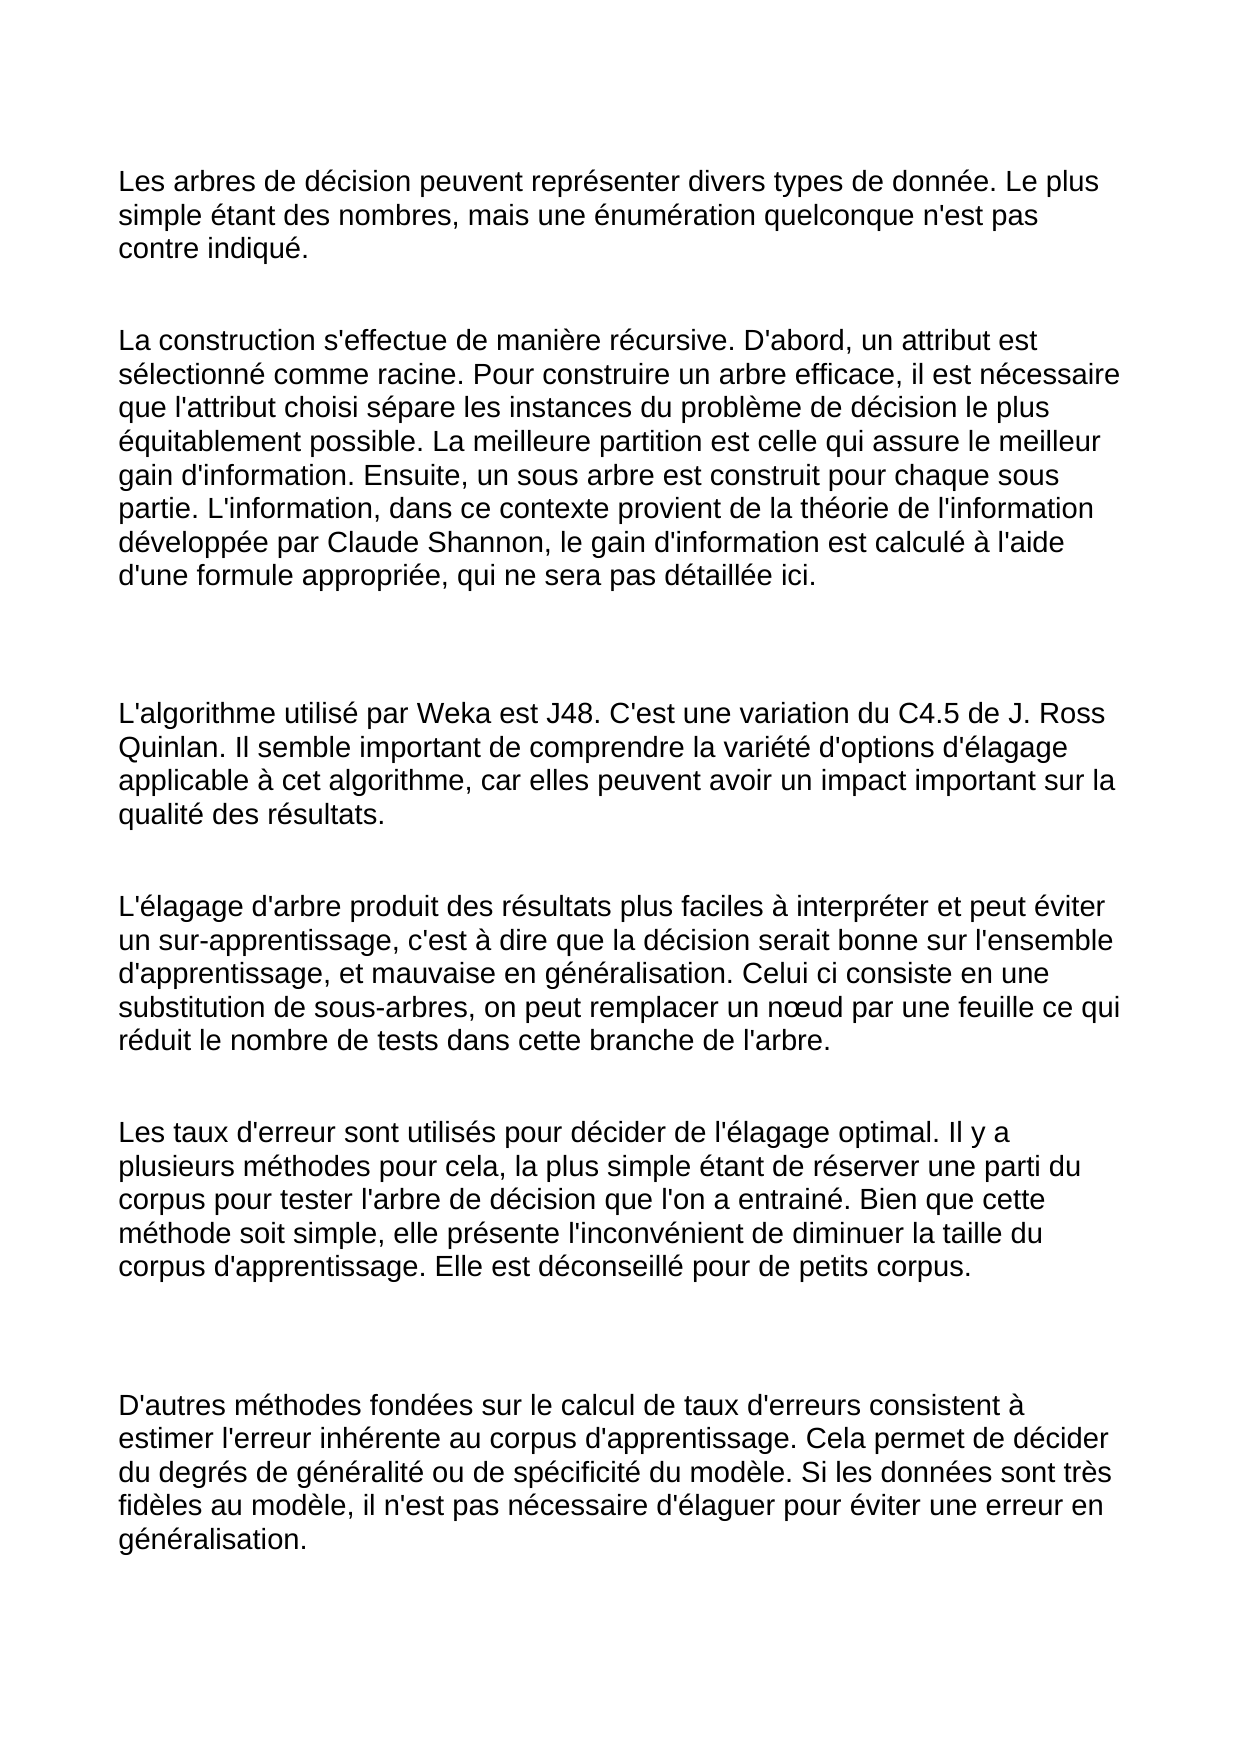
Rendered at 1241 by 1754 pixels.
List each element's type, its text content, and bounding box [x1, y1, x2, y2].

text D'autres méthodes fondées sur le calcul de taux d'erreurs consistent à estimer l'erreur inhérente au corpus d'apprentissage. Cela permet de décider du degrés de généralité ou de spécificité du modèle. Si les données sont très fidèles au modèle, il n'est pas nécessaire d'élaguer pour éviter une erreur en généralisation. [118, 1387, 1122, 1555]
text La construction s'effectue de manière récursive. D'abord, un attribut est sélectionné comme racine. Pour construire un arbre efficace, il est nécessaire que l'attribut choisi sépare les instances du problème de décision le plus équitablement possible. La meilleure partition est celle qui assure le meilleur gain d'information. Ensuite, un sous arbre est construit pour chaque sous partie. L'information, dans ce contexte provient de la théorie de l'information développée par Claude Shannon, le gain d'information est calculé à l'aide d'une formule appropriée, qui ne sera pas détaillée ici. [118, 323, 1122, 592]
text L'élagage d'arbre produit des résultats plus faciles à interpréter et peut éviter un sur-apprentissage, c'est à dire que la décision serait bonne sur l'ensemble d'apprentissage, et mauvaise en généralisation. Celui ci consiste en une substitution de sous-arbres, on peut remplacer un nœud par une feuille ce qui réduit le nombre de tests dans cette branche de l'arbre. [118, 889, 1122, 1057]
text Les arbres de décision peuvent représenter divers types de donnée. Le plus simple étant des nombres, mais une énumération quelconque n'est pas contre indiqué. [118, 164, 1122, 265]
text L'algorithme utilisé par Weka est J48. C'est une variation du C4.5 de J. Ross Quinlan. Il semble important de comprendre la variété d'options d'élagage applicable à cet algorithme, car elles peuvent avoir un impact important sur la qualité des résultats. [118, 696, 1122, 830]
text Les taux d'erreur sont utilisés pour décider de l'élagage optimal. Il y a plusieurs méthodes pour cela, la plus simple étant de réserver une parti du corpus pour tester l'arbre de décision que l'on a entrainé. Bien que cette méthode soit simple, elle présente l'inconvénient de diminuer la taille du corpus d'apprentissage. Elle est déconseillé pour de petits corpus. [118, 1115, 1122, 1283]
